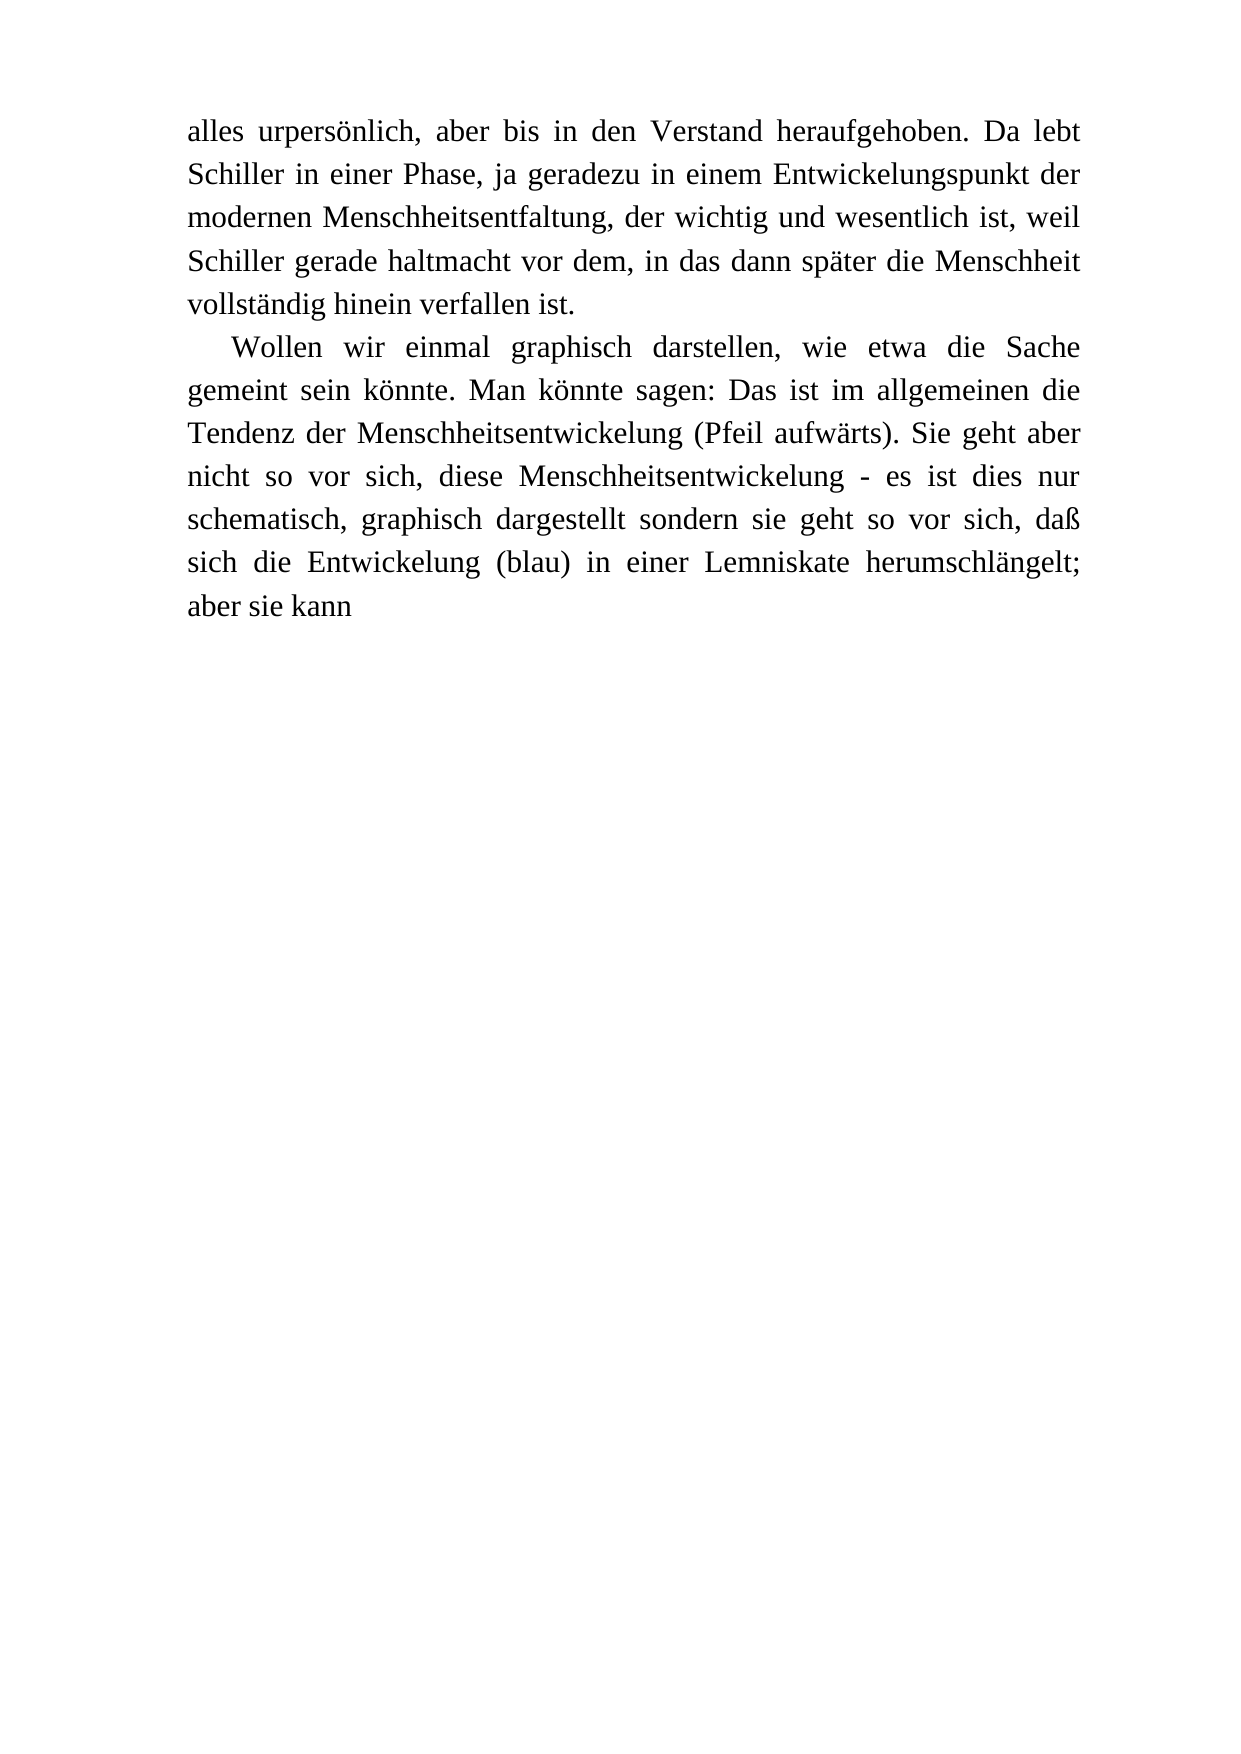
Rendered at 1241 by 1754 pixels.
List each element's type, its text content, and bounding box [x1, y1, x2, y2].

text Wollen wir einmal graphisch darstellen, wie etwa die Sache gemeint sein könnte. Man könnte sagen: Das ist im allgemeinen die Tendenz der Menschheitsentwickelung (Pfeil aufwärts). Sie geht aber nicht so vor sich, diese Menschheitsentwickelung - es ist dies nur schematisch, graphisch dargestellt sondern sie geht so vor sich, daß sich die Entwickelung (blau) in einer Lemniskate herumschlängelt; aber sie kann [187, 328, 1081, 623]
text alles urpersönlich, aber bis in den Verstand heraufgehoben. Da lebt Schiller in einer Phase, ja geradezu in einem Entwickelungspunkt der modernen Menschheitsentfaltung, der wichtig und wesentlich ist, weil Schiller gerade haltmacht vor dem, in das dann später die Menschheit vollständig hinein verfallen ist. [187, 112, 1081, 321]
